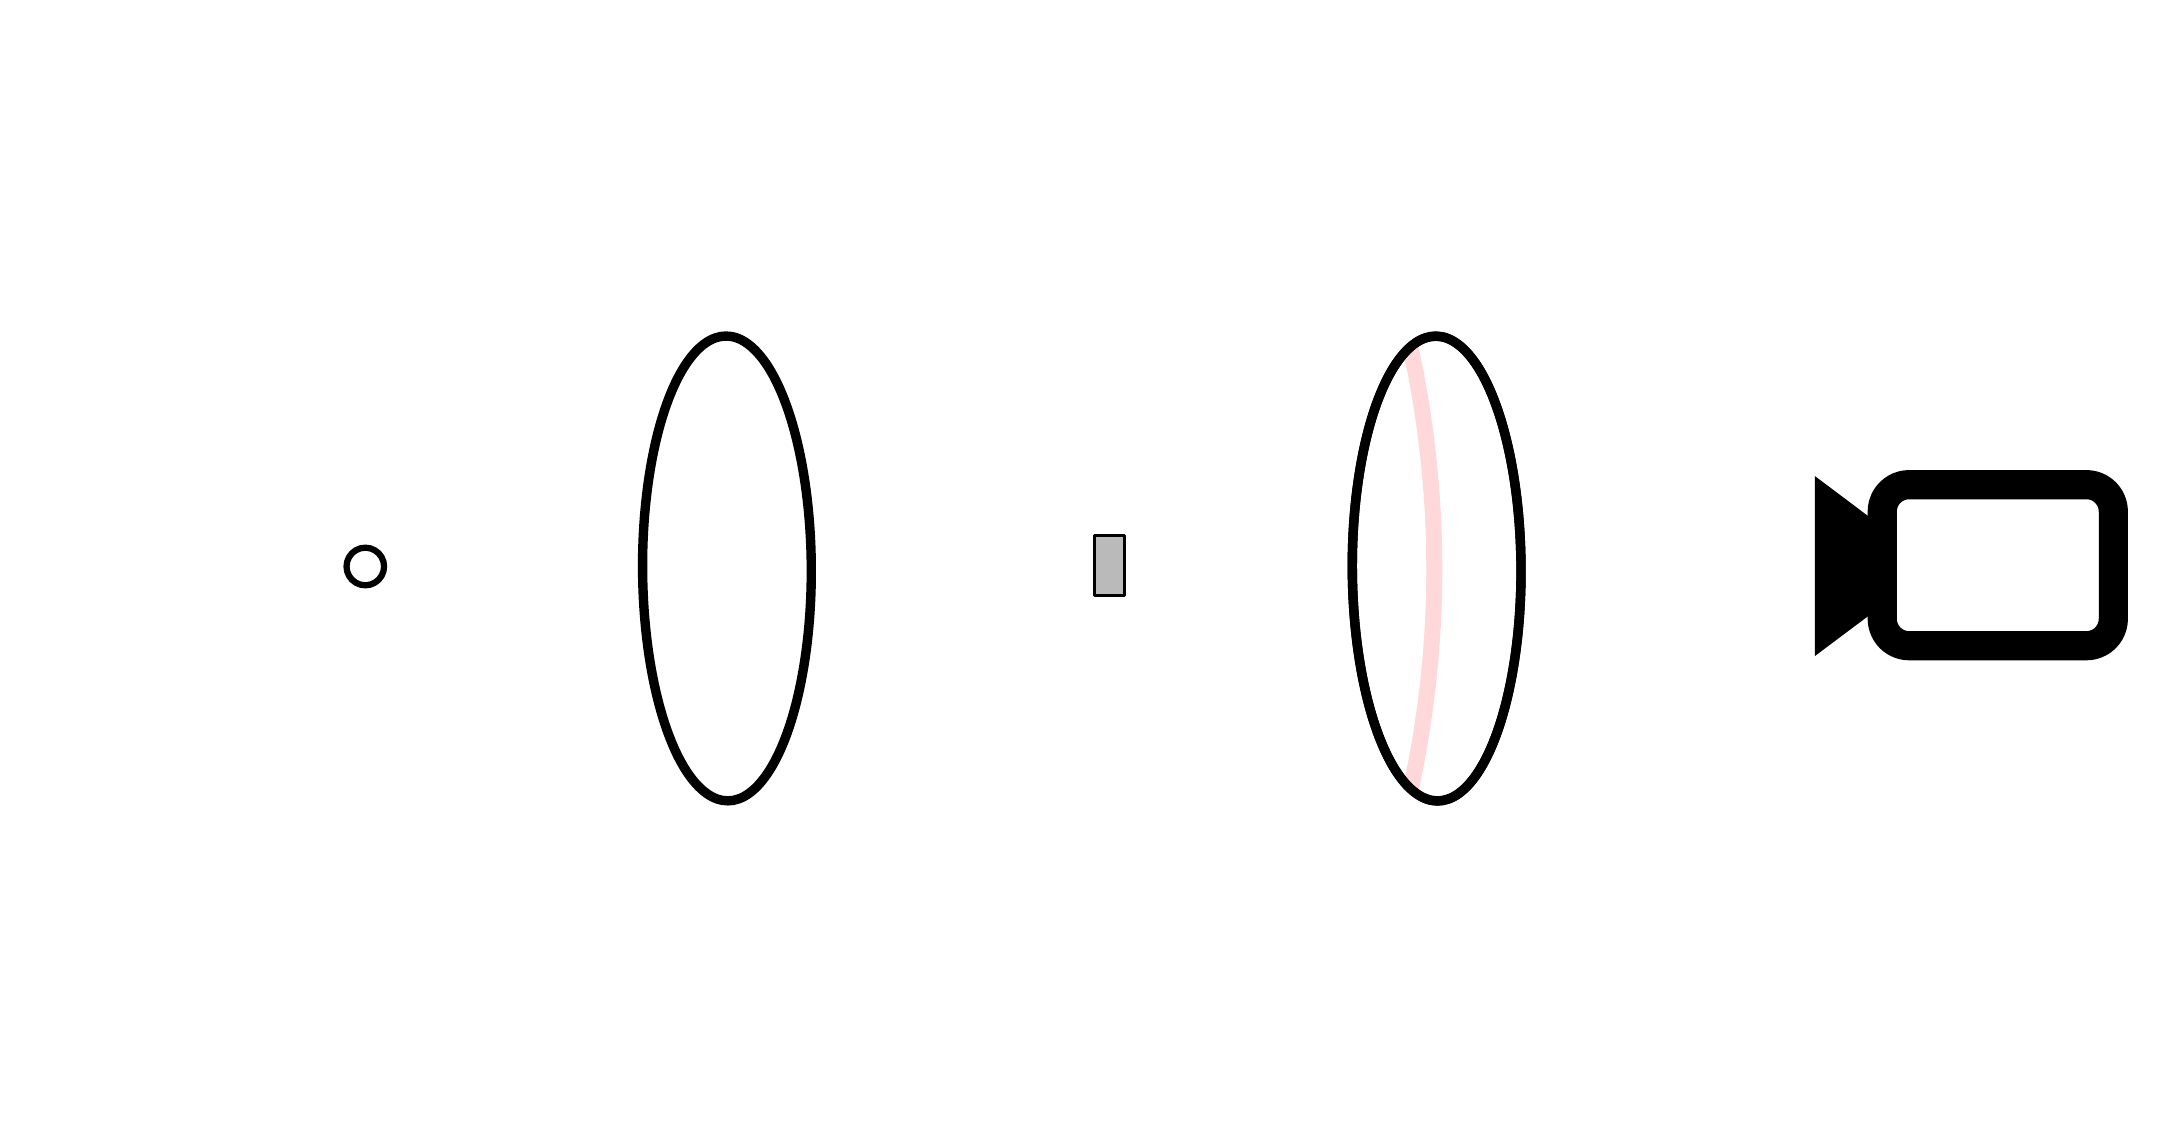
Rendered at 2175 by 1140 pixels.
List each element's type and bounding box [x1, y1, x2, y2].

text_box [1094, 535, 1125, 596]
text_box [642, 336, 812, 801]
text_box [1357, 341, 1516, 796]
text_box [1882, 484, 2114, 646]
text_box [1814, 476, 1875, 657]
